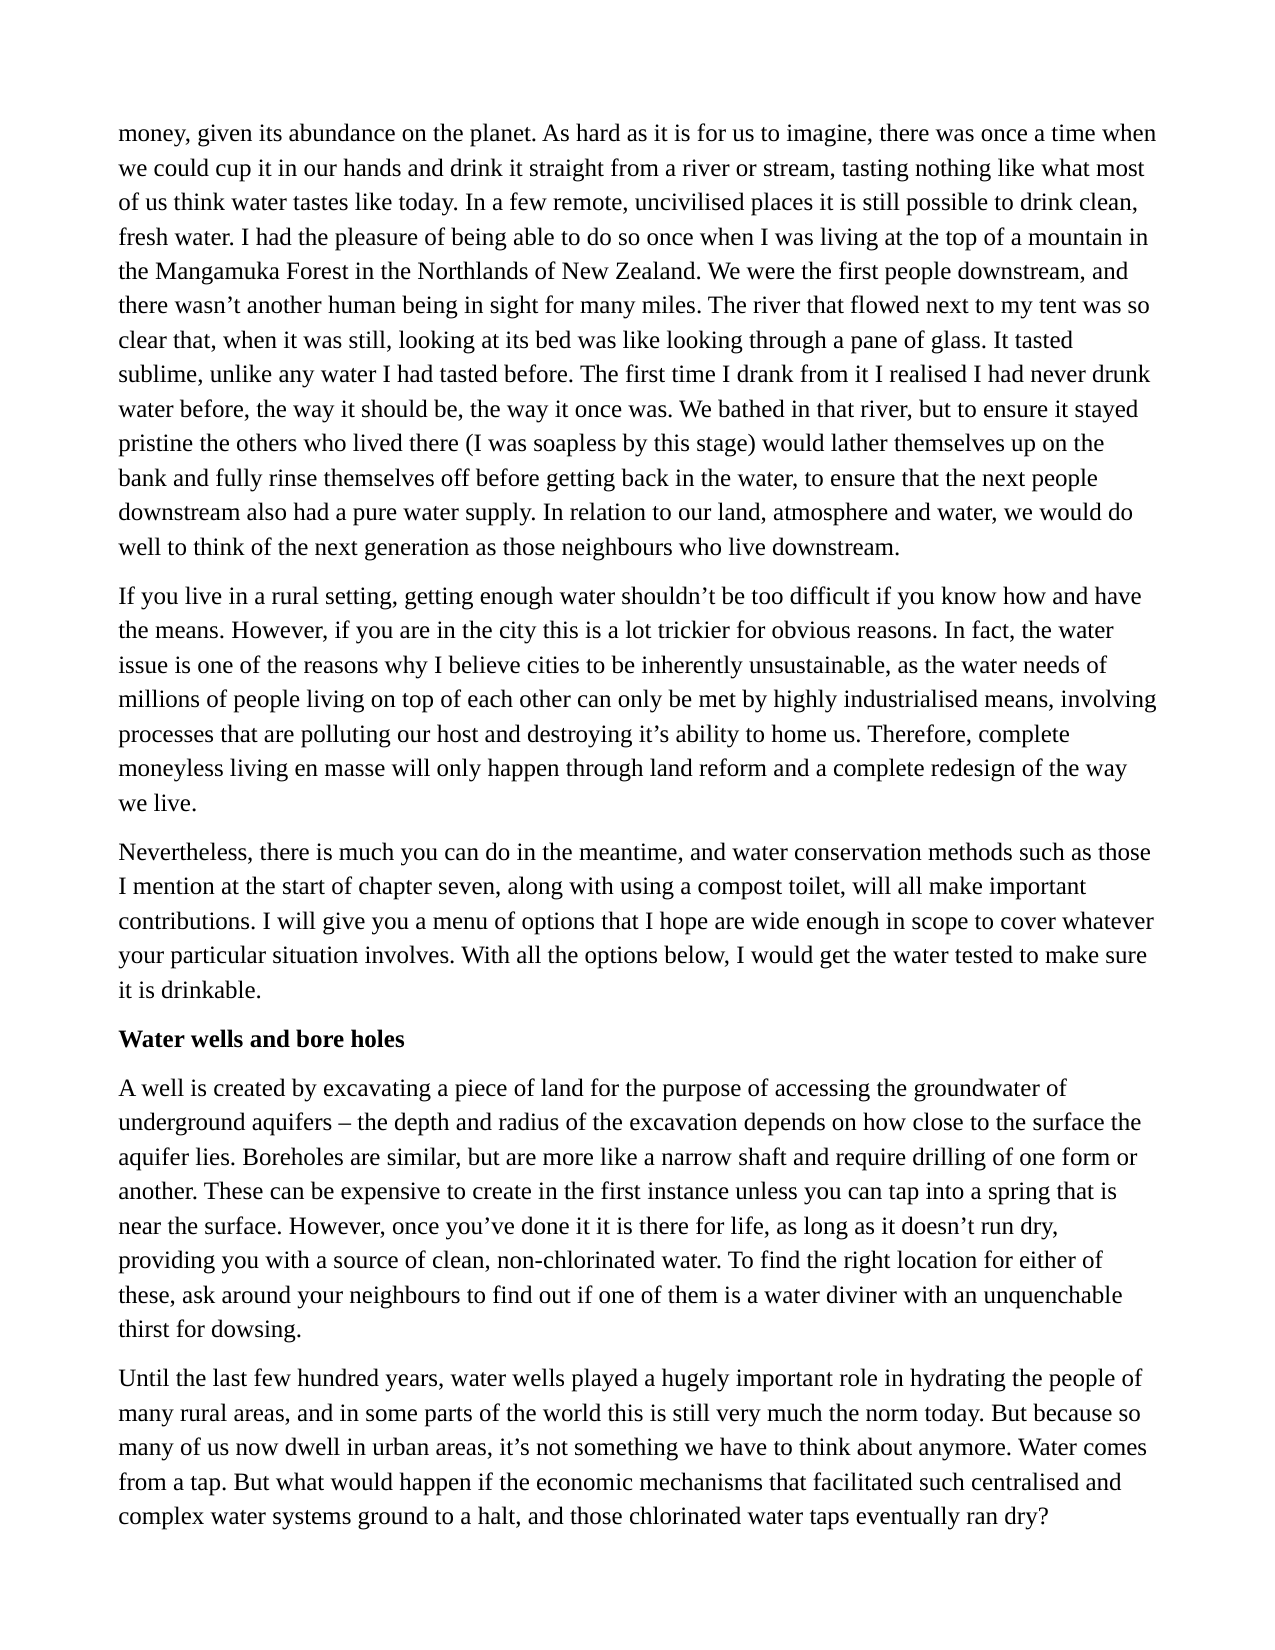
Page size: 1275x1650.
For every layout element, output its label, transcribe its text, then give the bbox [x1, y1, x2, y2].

text money, given its abundance on the planet. As hard as it is for us to imagine, there was once a time when we could cup it in our hands and drink it straight from a river or stream, tasting nothing like what most of us think water tastes like today. In a few remote, uncivilised places it is still possible to drink clean, fresh water. I had the pleasure of being able to do so once when I was living at the top of a mountain in the Mangamuka Forest in the Northlands of New Zealand. We were the first people downstream, and there wasn’t another human being in sight for many miles. The river that flowed next to my tent was so clear that, when it was still, looking at its bed was like looking through a pane of glass. It tasted sublime, unlike any water I had tasted before. The first time I drank from it I realised I had never drunk water before, the way it should be, the way it once was. We bathed in that river, but to ensure it stayed pristine the others who lived there (I was soapless by this stage) would lather themselves up on the bank and fully rinse themselves off before getting back in the water, to ensure that the next people downstream also had a pure water supply. In relation to our land, atmosphere and water, we would do well to think of the next generation as those neighbours who live downstream. [118, 118, 1157, 561]
text A well is created by excavating a piece of land for the purpose of accessing the groundwater of underground aquifers – the depth and radius of the excavation depends on how close to the surface the aquifer lies. Boreholes are similar, but are more like a narrow shaft and require drilling of one form or another. These can be expensive to create in the first instance unless you can tap into a spring that is near the surface. However, once you’ve done it it is there for life, as long as it doesn’t run dry, providing you with a source of clean, non-chlorinated water. To find the right location for either of these, ask around your neighbours to find out if one of them is a water diviner with an unquenchable thirst for dowsing. [118, 1073, 1157, 1343]
text Nevertheless, there is much you can do in the meantime, and water conservation methods such as those I mention at the start of chapter seven, along with using a compost toilet, will all make important contributions. I will give you a menu of options that I hope are wide enough in scope to cover whatever your particular situation involves. With all the options below, I would get the water tested to make sure it is drinkable. [118, 837, 1157, 1003]
text Until the last few hundred years, water wells played a hugely important role in hydrating the people of many rural areas, and in some parts of the world this is still very much the norm today. But because so many of us now dwell in urban areas, it’s not something we have to think about anymore. Water comes from a tap. But what would happen if the economic mechanisms that facilitated such centralised and complex water systems ground to a halt, and those chlorinated water taps eventually ran dry? [118, 1363, 1157, 1530]
text Water wells and bore holes [118, 1024, 1157, 1053]
text If you live in a rural setting, getting enough water shouldn’t be too difficult if you know how and have the means. However, if you are in the city this is a lot trickier for obvious reasons. In fact, the water issue is one of the reasons why I believe cities to be inherently unsustainable, as the water needs of millions of people living on top of each other can only be met by highly industrialised means, involving processes that are polluting our host and destroying it’s ability to home us. Therefore, complete moneyless living en masse will only happen through land reform and a complete redesign of the way we live. [118, 581, 1157, 817]
